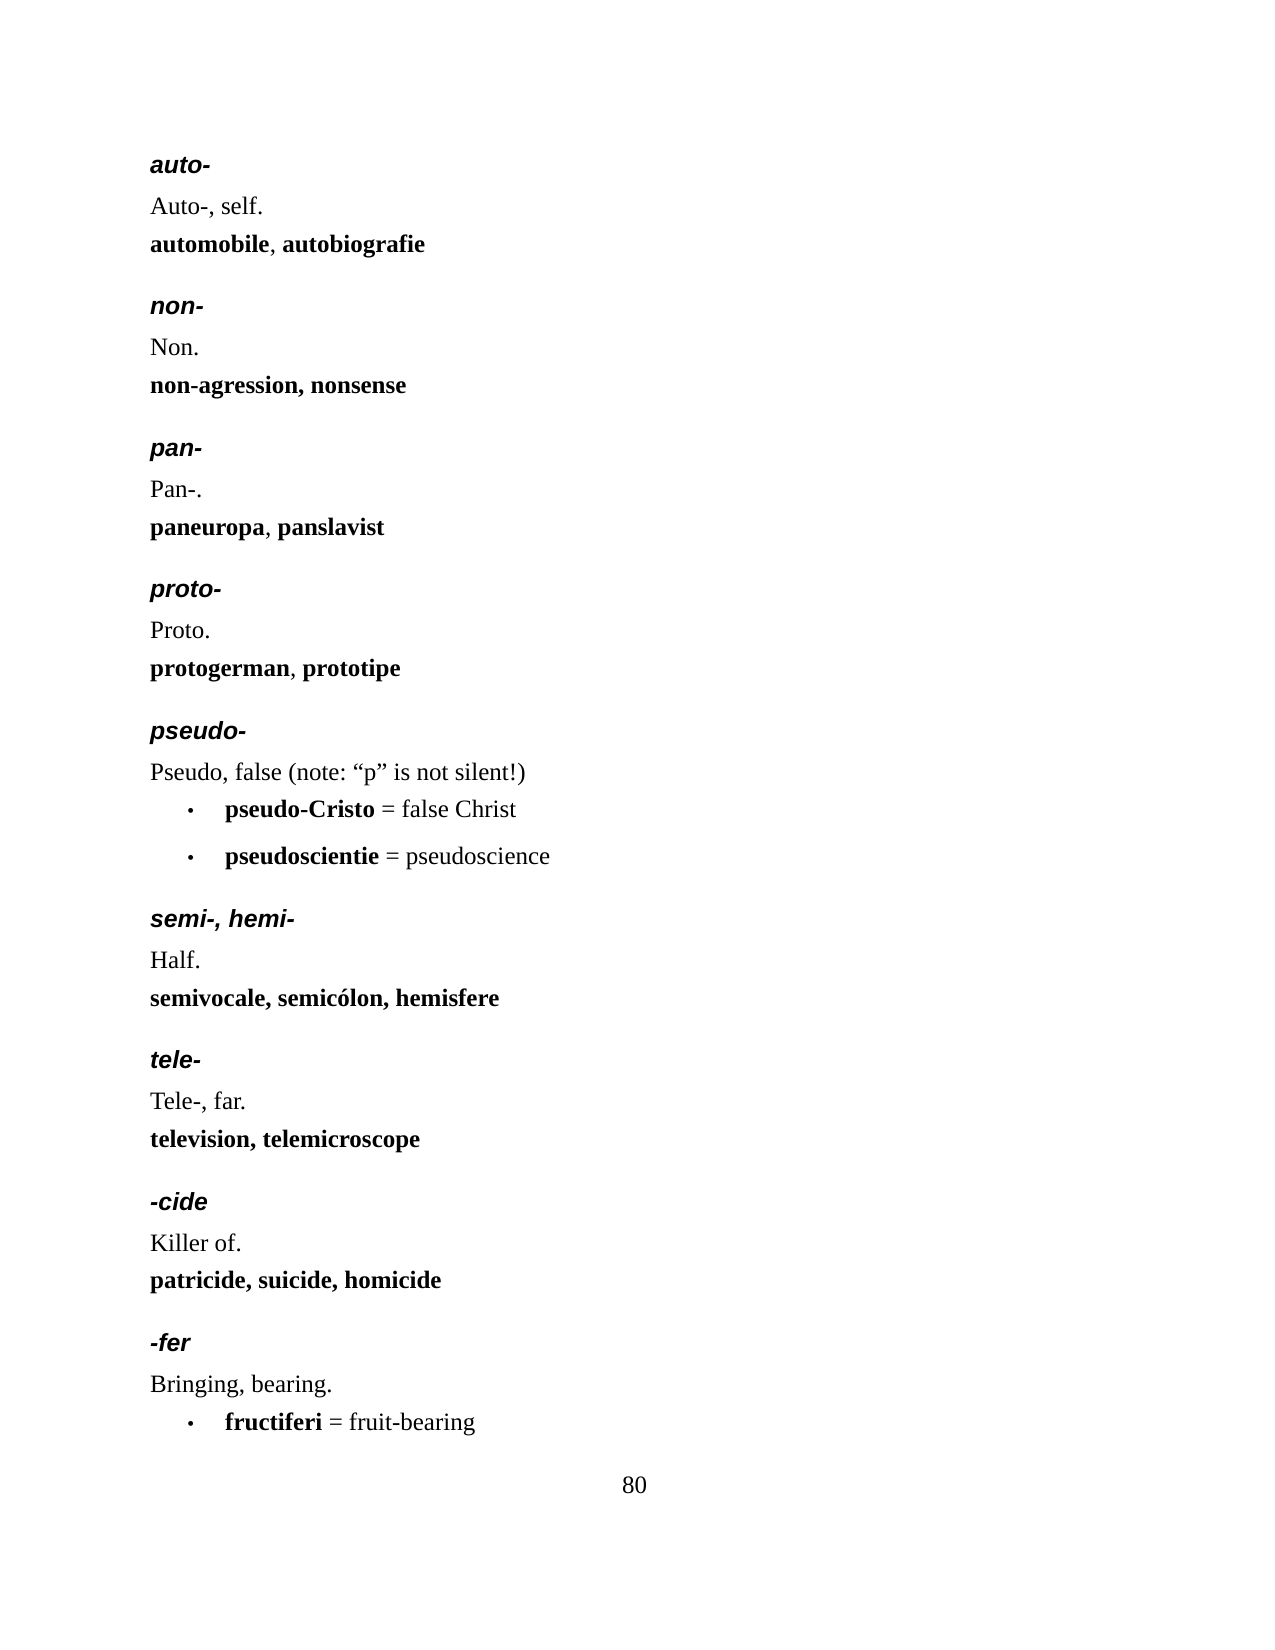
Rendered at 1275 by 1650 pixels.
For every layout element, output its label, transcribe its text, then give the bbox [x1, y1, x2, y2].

list pseudo-Cristo = false Christ [187, 794, 1125, 823]
subtitle auto- [150, 150, 1125, 178]
text television, telemicroscope [150, 1124, 1125, 1153]
text Bringing, bearing. [150, 1369, 1125, 1398]
text patricide, suicide, homicide [150, 1266, 1125, 1294]
text paneuropa, panslavist [150, 512, 1125, 540]
text Pseudo, false (note: “p” is not silent!) [150, 757, 1125, 786]
subtitle tele- [150, 1045, 1125, 1074]
subtitle non- [150, 291, 1125, 320]
text Tele-, far. [150, 1086, 1125, 1115]
text Non. [150, 332, 1125, 361]
text semivocale, semicólon, hemisfere [150, 983, 1125, 1011]
text protogerman, prototipe [150, 653, 1125, 682]
text Auto-, self. [150, 191, 1125, 220]
subtitle pseudo- [150, 716, 1125, 744]
text Half. [150, 945, 1125, 974]
subtitle pan- [150, 433, 1125, 461]
text Pan-. [150, 474, 1125, 503]
subtitle proto- [150, 574, 1125, 603]
text Killer of. [150, 1228, 1125, 1257]
list pseudoscientie = pseudoscience [187, 841, 1125, 870]
text Proto. [150, 615, 1125, 644]
list fructiferi = fruit-bearing [187, 1407, 1125, 1436]
text automobile, autobiografie [150, 229, 1125, 257]
subtitle -cide [150, 1187, 1125, 1215]
text non-agression, nonsense [150, 370, 1125, 399]
subtitle -fer [150, 1328, 1125, 1357]
subtitle semi-, hemi- [150, 904, 1125, 932]
